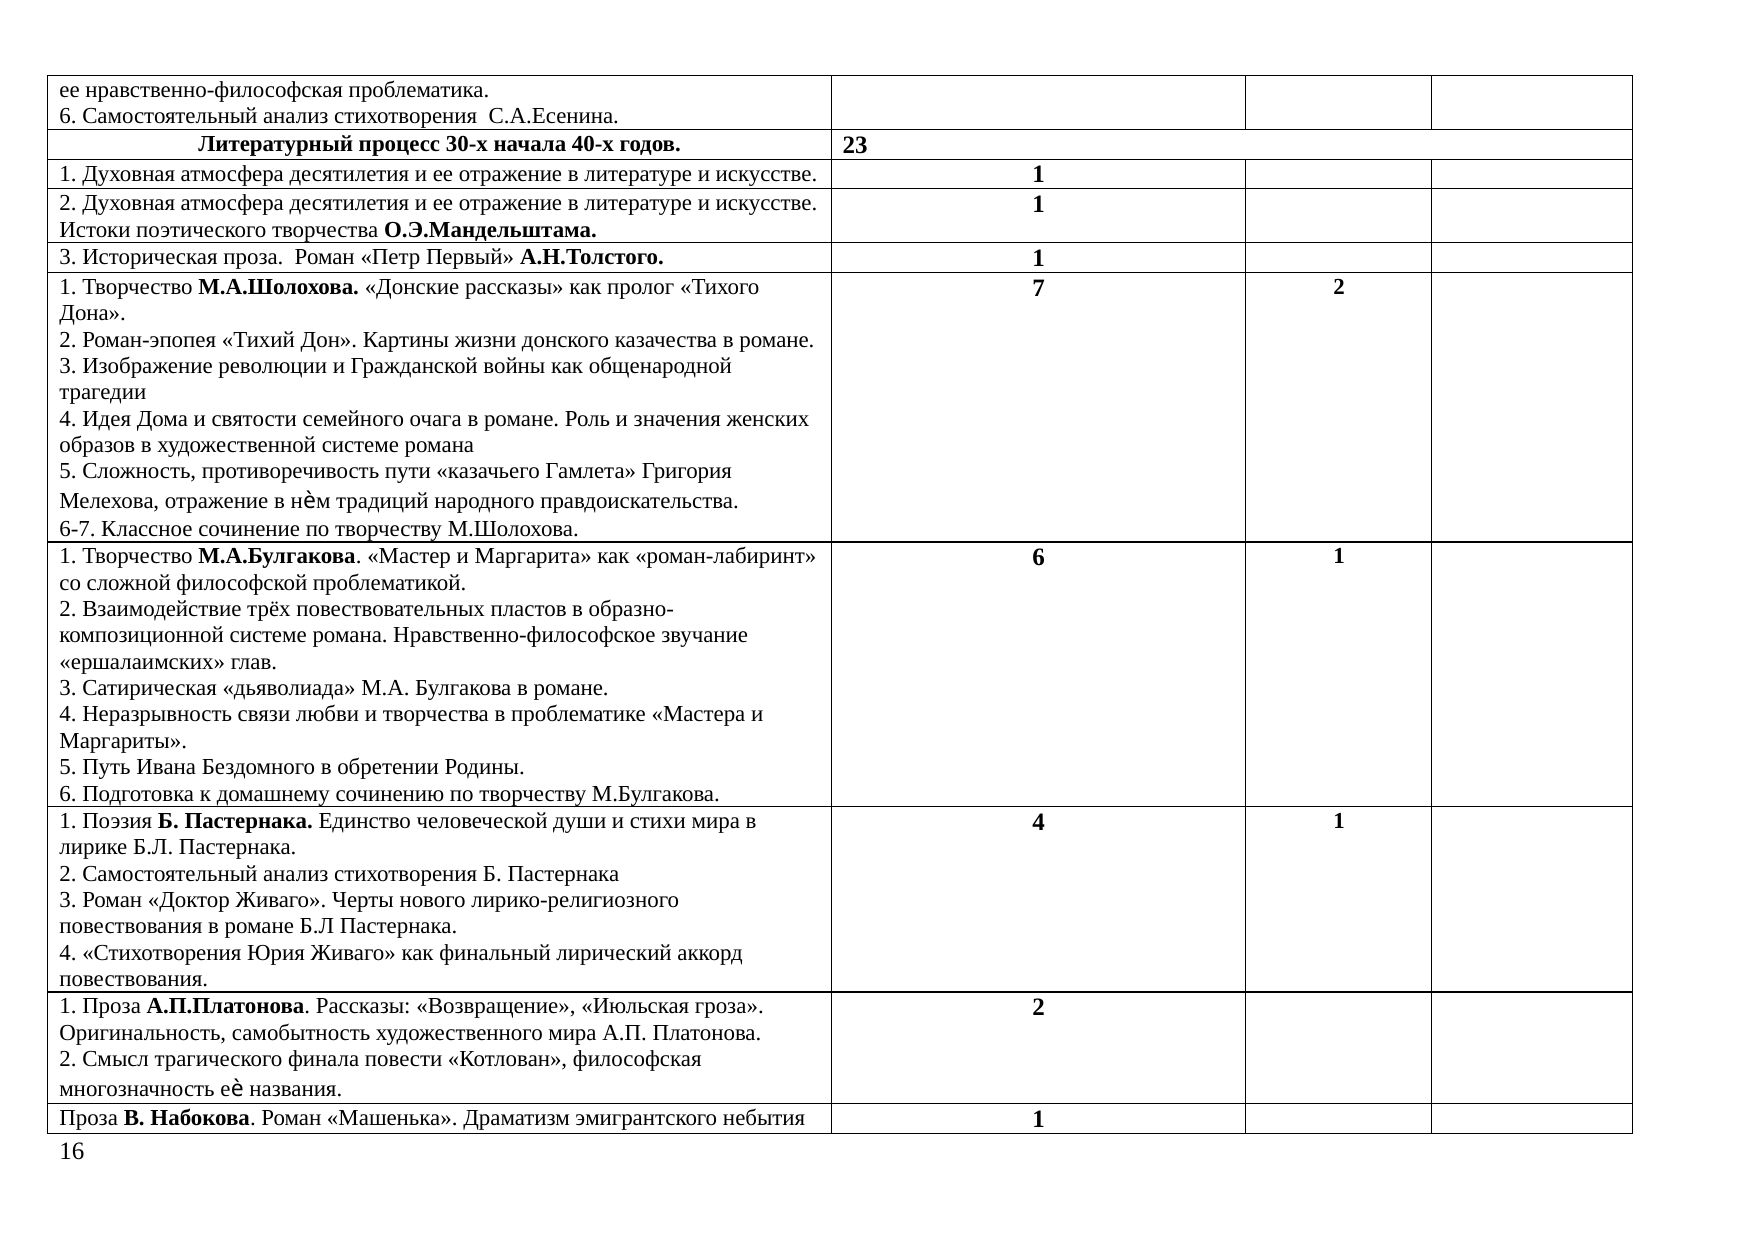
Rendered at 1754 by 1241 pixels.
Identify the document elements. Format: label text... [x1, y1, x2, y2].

table_cell 1 [1246, 543, 1431, 806]
table_cell [1246, 1104, 1431, 1133]
table_cell 1. Творчество М.А.Шолохова. «Донские рассказы» как пролог «Тихого Дона». 2. Роман-эпопея «Тихий Дон». Картины жизни донского казачества в романе. 3. Изображение революции и Гражданской войны как общенародной трагедии 4. Идея Дома и святости семейного очага в романе. Роль и значения женских образов в художественной системе романа 5. Сложность, противоречивость пути «казачьего Гамлета» Григория Мелехова, отражение в нѐм традиций народного правдоискательства. 6-7. Классное сочинение по творчеству М.Шолохова. [48, 273, 831, 541]
table_cell [1246, 993, 1431, 1103]
table_cell [1432, 76, 1632, 129]
table_cell [1246, 160, 1431, 188]
table_cell [1432, 807, 1632, 991]
table_cell 1 [832, 243, 1245, 272]
table_cell 23 [832, 130, 1632, 158]
table_cell [1432, 160, 1632, 188]
table_cell [1432, 273, 1632, 541]
table_cell [1246, 243, 1431, 272]
table_cell 4 [832, 807, 1245, 991]
table_cell 2 [832, 993, 1245, 1103]
table_cell 2. Духовная атмосфера десятилетия и ее отражение в литературе и искусстве. Истоки поэтического творчества О.Э.Мандельштама. [48, 189, 831, 242]
table_cell 1 [832, 189, 1245, 242]
table_cell Литературный процесс 30-х начала 40-х годов. [48, 130, 831, 158]
table_cell 1 [832, 160, 1245, 188]
table_cell 1. Поэзия Б. Пастернака. Единство человеческой души и стихи мира в лирике Б.Л. Пастернака. 2. Самостоятельный анализ стихотворения Б. Пастернака 3. Роман «Доктор Живаго». Черты нового лирико-религиозного повествования в романе Б.Л Пастернака. 4. «Стихотворения Юрия Живаго» как финальный лирический аккорд повествования. [48, 807, 831, 991]
table_cell [1432, 189, 1632, 242]
table_cell 7 [832, 273, 1245, 541]
table_cell [1432, 1104, 1632, 1133]
table_cell 1. Проза А.П.Платонова. Рассказы: «Возвращение», «Июльская гроза». Оригинальность, самобытность художественного мира А.П. Платонова. 2. Смысл трагического финала повести «Котлован», философская многозначность еѐ названия. [48, 993, 831, 1103]
table_cell 1 [832, 1104, 1245, 1133]
table_cell [1246, 189, 1431, 242]
table_cell [1432, 543, 1632, 806]
table_cell 1. Творчество М.А.Булгакова. «Мастер и Маргарита» как «роман-лабиринт» со сложной философской проблематикой. 2. Взаимодействие трёх повествовательных пластов в образно-композиционной системе романа. Нравственно-философское звучание «ершалаимских» глав. 3. Сатирическая «дьяволиада» М.А. Булгакова в романе. 4. Неразрывность связи любви и творчества в проблематике «Мастера и Маргариты». 5. Путь Ивана Бездомного в обретении Родины. 6. Подготовка к домашнему сочинению по творчеству М.Булгакова. [48, 543, 831, 806]
table_cell [1432, 243, 1632, 272]
table_cell 1. Духовная атмосфера десятилетия и ее отражение в литературе и искусстве. [48, 160, 831, 188]
table_cell [1432, 993, 1632, 1103]
table_cell [832, 76, 1245, 129]
table_cell Проза В. Набокова. Роман «Машенька». Драматизм эмигрантского небытия [48, 1104, 831, 1133]
table_cell 6 [832, 543, 1245, 806]
table_cell 1 [1246, 807, 1431, 991]
table_cell [1246, 76, 1431, 129]
table_cell ее нравственно-философская проблематика. 6. Самостоятельный анализ стихотворения С.А.Есенина. [48, 76, 831, 129]
table_cell 2 [1246, 273, 1431, 541]
table_cell 3. Историческая проза. Роман «Петр Первый» А.Н.Толстого. [48, 243, 831, 272]
